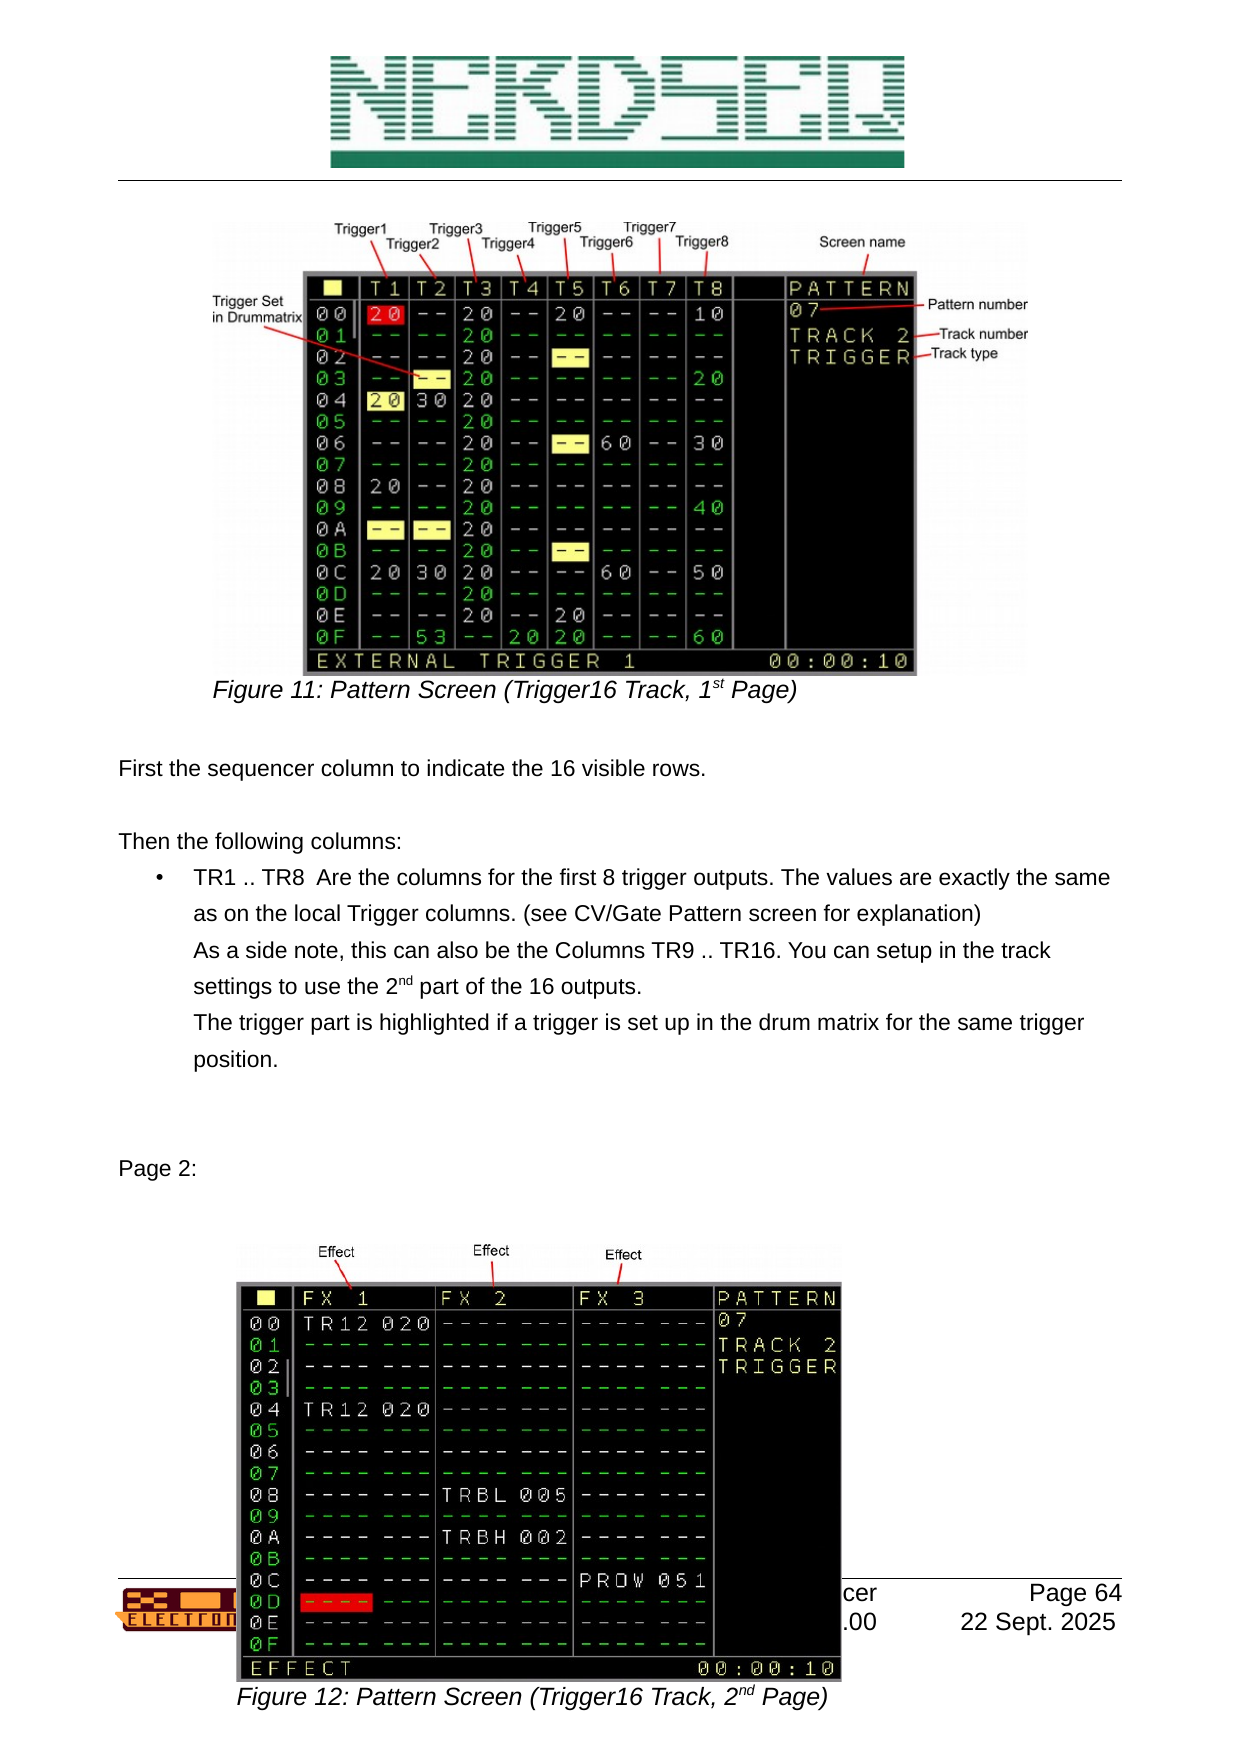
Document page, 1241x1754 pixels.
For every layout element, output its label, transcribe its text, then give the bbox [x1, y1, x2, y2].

list The trigger part is highlighted if a trigger is set up in the drum matrix for the same trigger position. [156, 1009, 1122, 1072]
picture [330, 56, 905, 168]
text Page 2: [118, 1155, 1122, 1181]
text First the sequencer column to indicate the 16 visible rows. [118, 755, 1122, 781]
list TR1 .. TR8 Are the columns for the first 8 trigger outputs. The values are exactly the same as on the local Trigger columns. (see CV/Gate Pattern screen for explanation) [156, 864, 1122, 927]
picture [115, 1244, 842, 1682]
text Figure 12: Pattern Screen (Trigger16 Track, 2nd Page) [236, 1682, 842, 1711]
text Figure 11: Pattern Screen (Trigger16 Track, 1st Page) [212, 676, 1028, 704]
list As a side note, this can also be the Columns TR9 .. TR16. You can setup in the track settings to use the 2nd part of the 16 outputs. [156, 937, 1122, 999]
picture [212, 222, 1028, 676]
text Then the following columns: [118, 828, 1122, 854]
